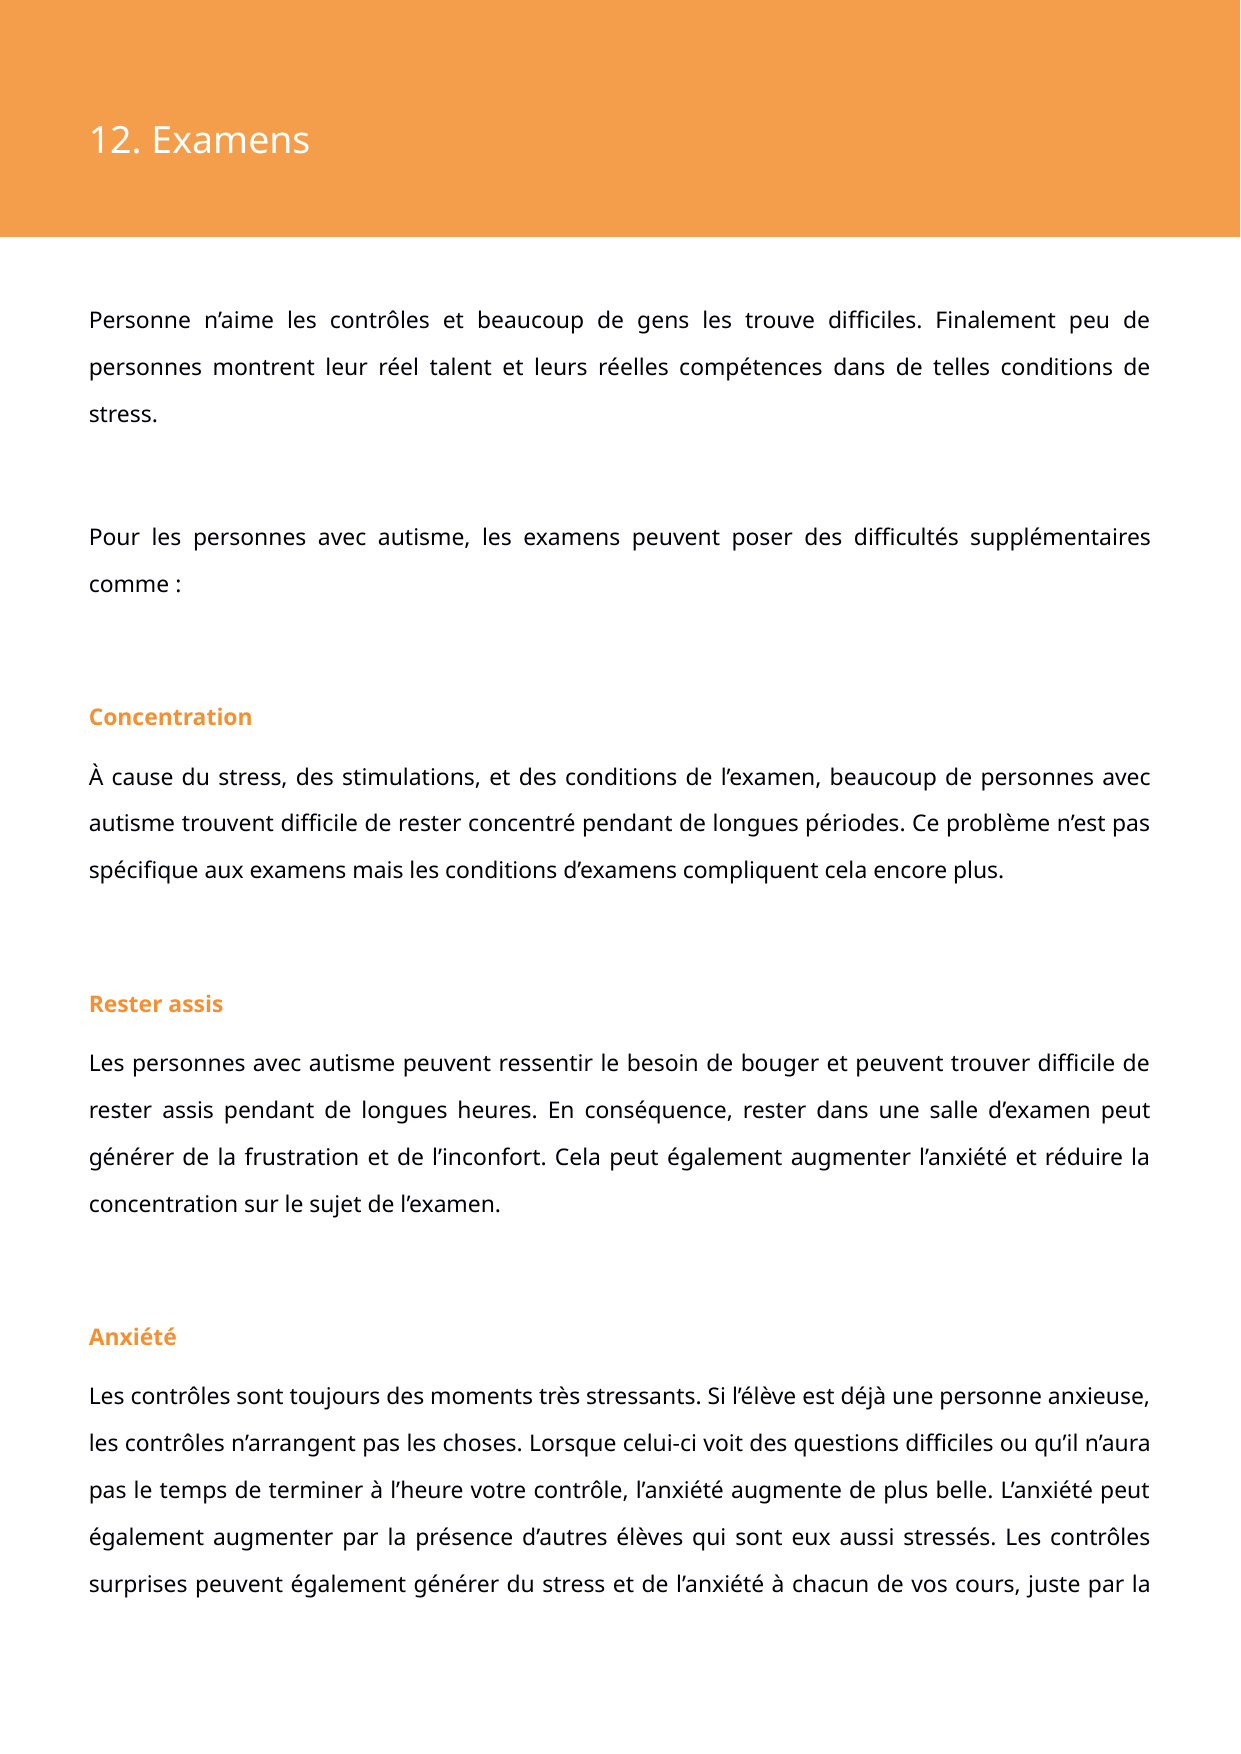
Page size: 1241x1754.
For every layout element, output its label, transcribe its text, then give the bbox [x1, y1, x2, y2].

text Pour les personnes avec autisme, les examens peuvent poser des difficultés supplémentaires comme : [88, 521, 1152, 599]
subtitle Concentration [88, 701, 1152, 732]
text Les contrôles sont toujours des moments très stressants. Si l’élève est déjà une personne anxieuse, les contrôles n’arrangent pas les choses. Lorsque celui-ci voit des questions difficiles ou qu’il n’aura pas le temps de terminer à l’heure votre contrôle, l’anxiété augmente de plus belle. L’anxiété peut également augmenter par la présence d’autres élèves qui sont eux aussi stressés. Les contrôles surprises peuvent également générer du stress et de l’anxiété à chacun de vos cours, juste par la [88, 1380, 1152, 1599]
subtitle 12. Examens [88, 113, 1152, 164]
text À cause du stress, des stimulations, et des conditions de l’examen, beaucoup de personnes avec autisme trouvent difficile de rester concentré pendant de longues périodes. Ce problème n’est pas spécifique aux examens mais les conditions d’examens compliquent cela encore plus. [88, 760, 1152, 885]
text Les personnes avec autisme peuvent ressentir le besoin de bouger et peuvent trouver difficile de rester assis pendant de longues heures. En conséquence, rester dans une salle d’examen peut générer de la frustration et de l’inconfort. Cela peut également augmenter l’anxiété et réduire la concentration sur le sujet de l’examen. [88, 1047, 1152, 1219]
subtitle Anxiété [88, 1321, 1152, 1352]
subtitle Rester assis [88, 987, 1152, 1019]
text Personne n’aime les contrôles et beaucoup de gens les trouve difficiles. Finalement peu de personnes montrent leur réel talent et leurs réelles compétences dans de telles conditions de stress. [88, 304, 1152, 429]
